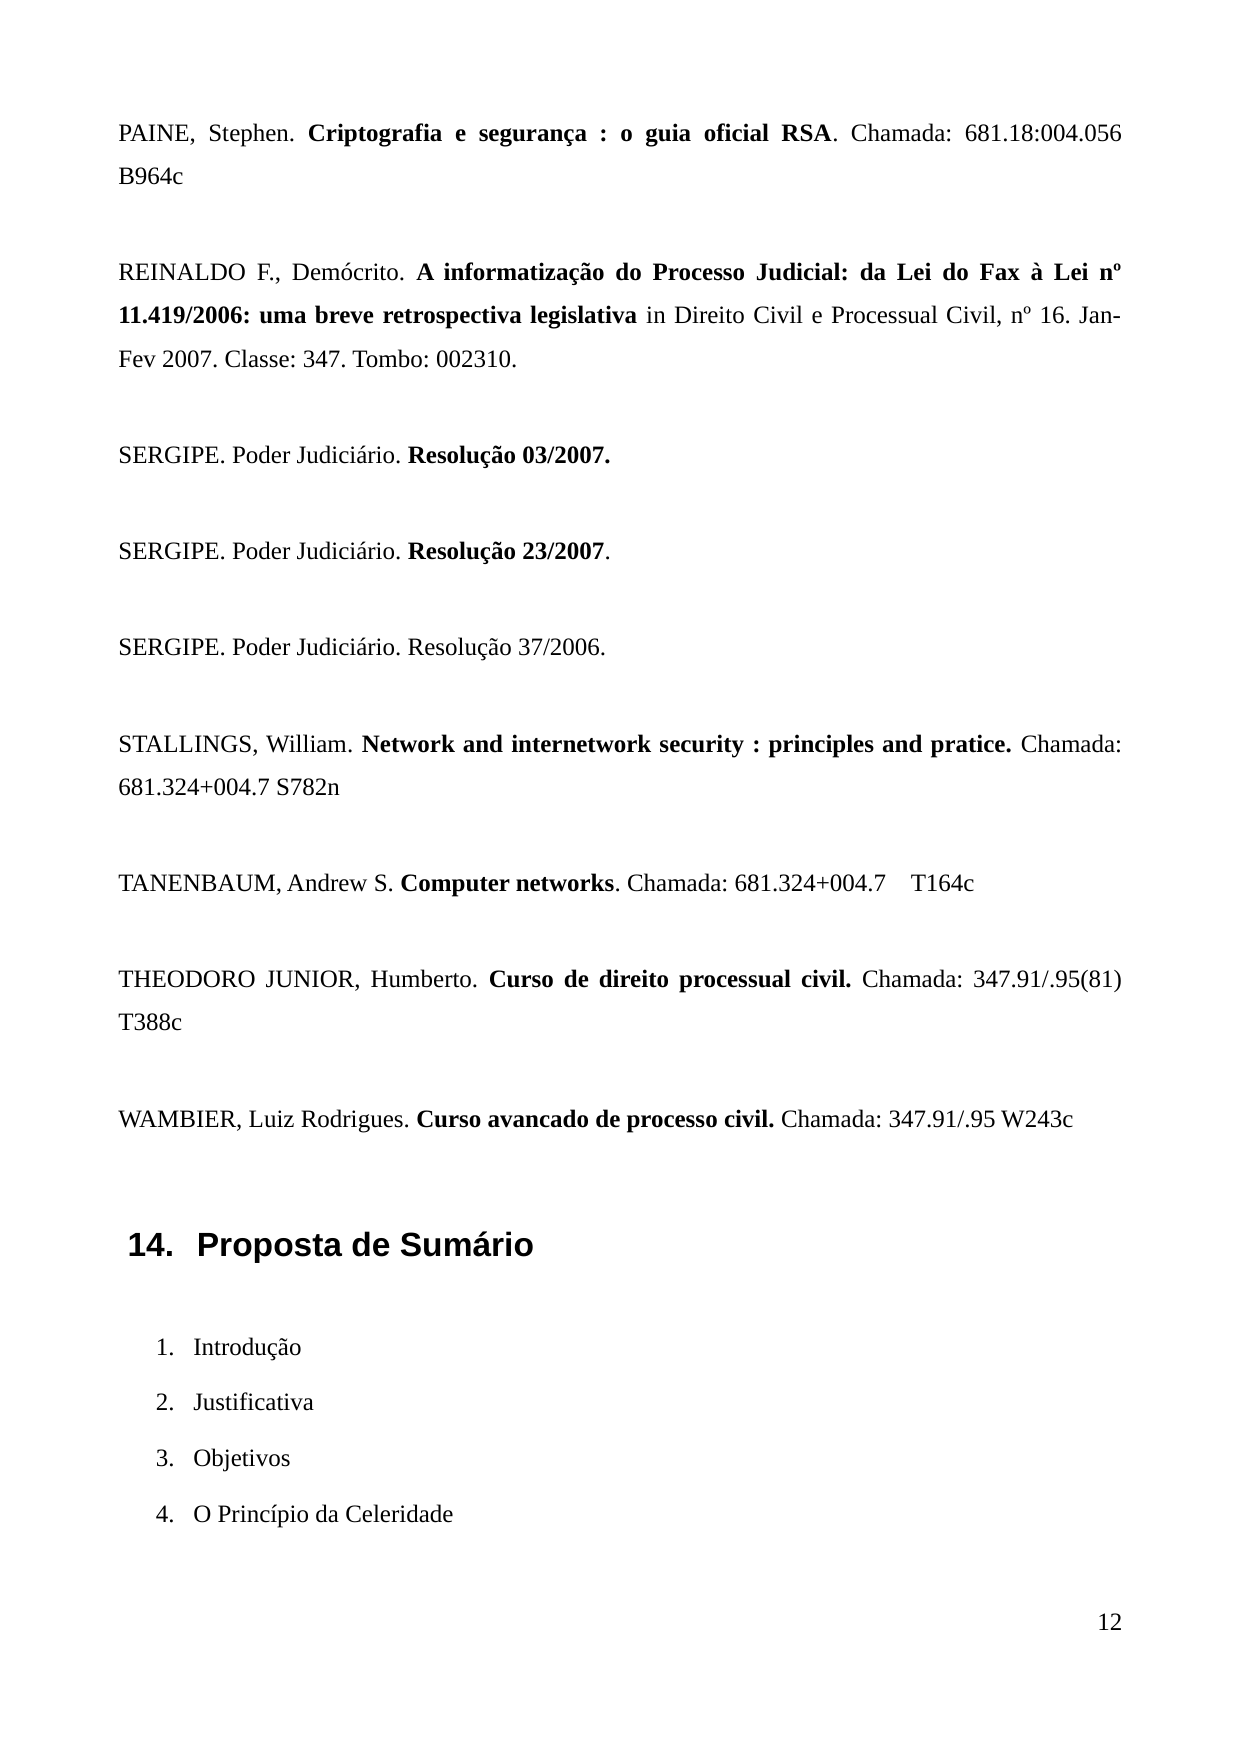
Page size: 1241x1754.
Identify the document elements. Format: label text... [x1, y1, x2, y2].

text WAMBIER, Luiz Rodrigues. Curso avancado de processo civil. Chamada: 347.91/.95 W243c [118, 1104, 1122, 1132]
text THEODORO JUNIOR, Humberto. Curso de direito processual civil. Chamada: 347.91/.95(81) T388c [118, 964, 1122, 1036]
subtitle Proposta de Sumário [118, 1225, 1122, 1264]
text SERGIPE. Poder Judiciário. Resolução 03/2007. [118, 440, 1122, 469]
list O Princípio da Celeridade [156, 1499, 1122, 1527]
text REINALDO F., Demócrito. A informatização do Processo Judicial: da Lei do Fax à Lei nº 11.419/2006: uma breve retrospectiva legislativa in Direito Civil e Processual Civil, nº 16. Jan-Fev 2007. Classe: 347. Tombo: 002310. [118, 257, 1122, 372]
text PAINE, Stephen. Criptografia e segurança : o guia oficial RSA. Chamada: 681.18:004.056 B964c [118, 118, 1122, 190]
list Justificativa [156, 1387, 1122, 1416]
text STALLINGS, William. Network and internetwork security : principles and pratice. Chamada: 681.324+004.7 S782n [118, 729, 1122, 801]
text TANENBAUM, Andrew S. Computer networks. Chamada: 681.324+004.7 T164c [118, 868, 1122, 897]
text SERGIPE. Poder Judiciário. Resolução 23/2007. [118, 536, 1122, 565]
text SERGIPE. Poder Judiciário. Resolução 37/2006. [118, 632, 1122, 661]
list Introdução [156, 1332, 1122, 1361]
list Objetivos [156, 1443, 1122, 1472]
